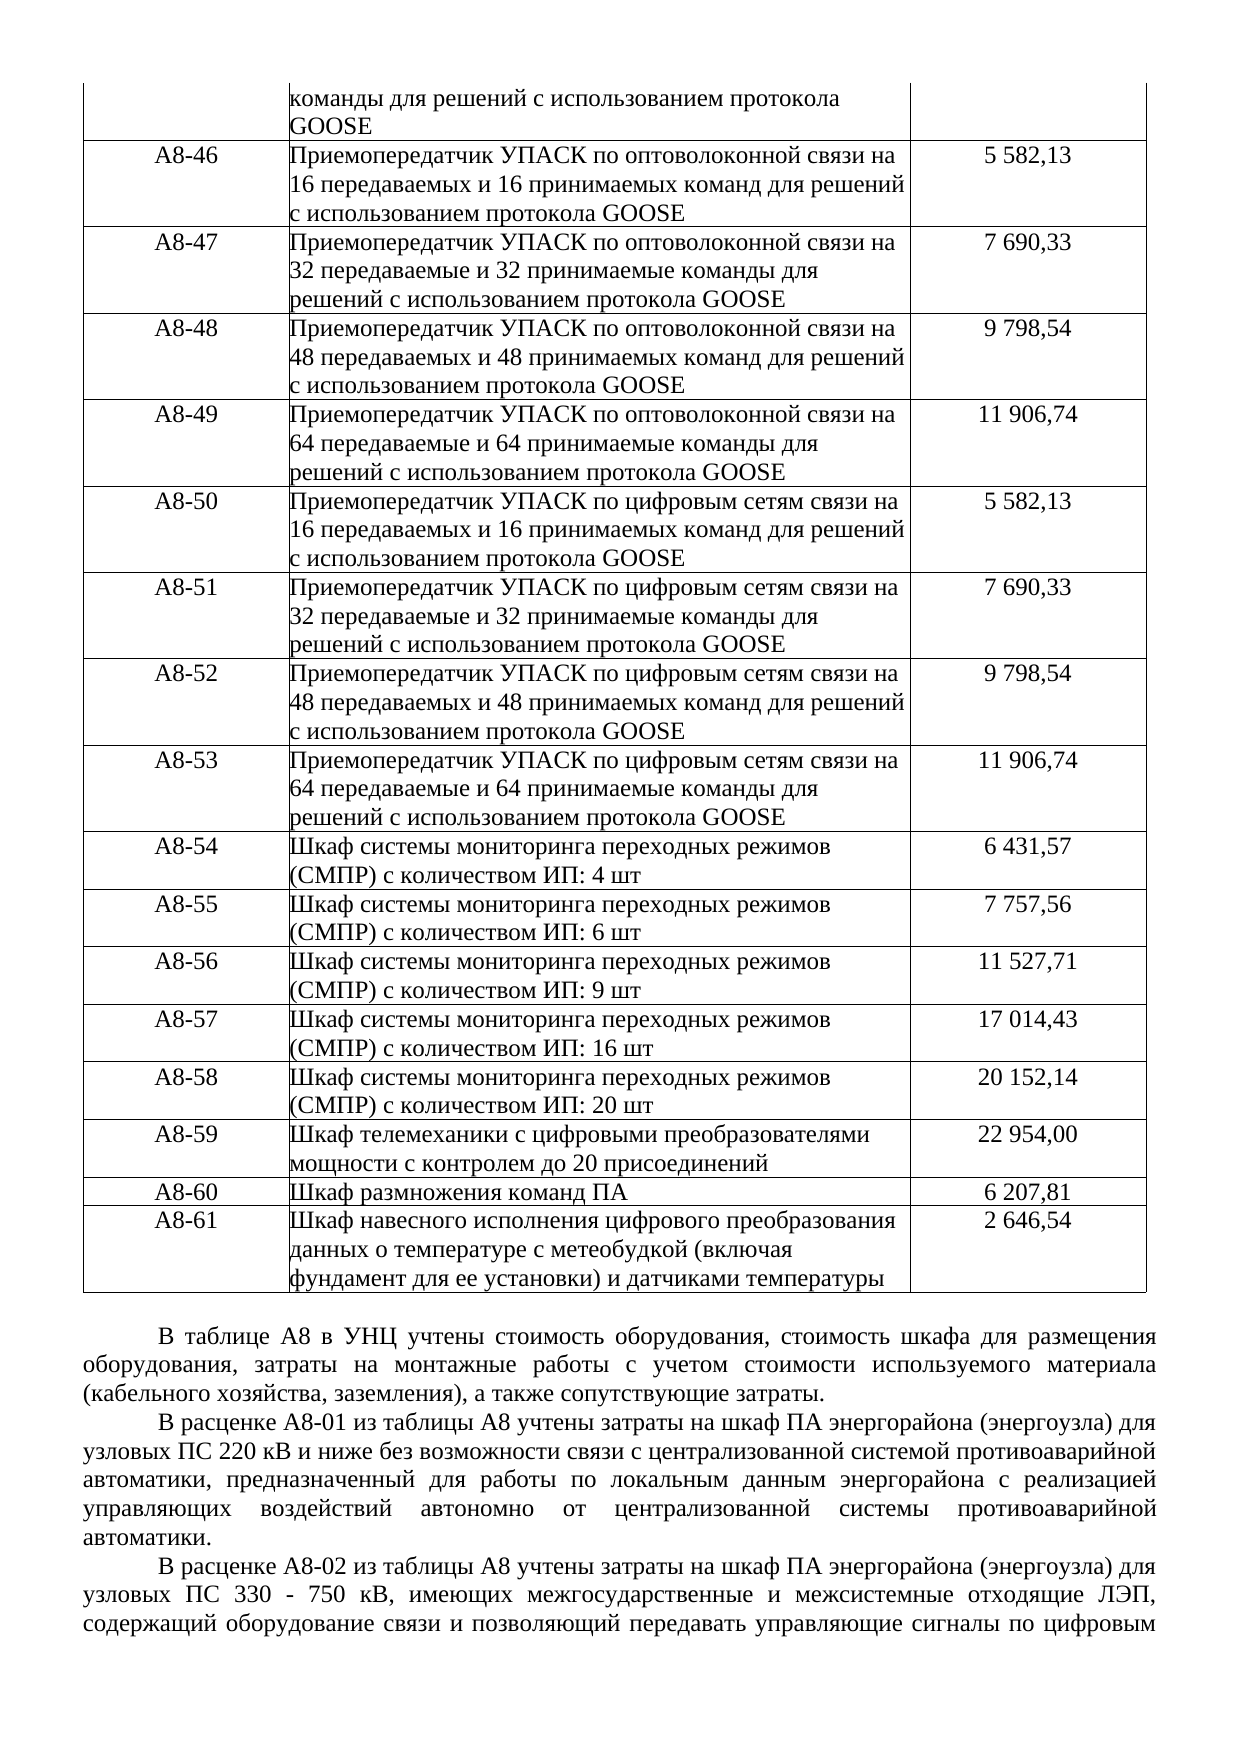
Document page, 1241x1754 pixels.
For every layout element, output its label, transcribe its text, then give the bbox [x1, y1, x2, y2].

table_cell 22 954,00 [911, 1120, 1146, 1177]
table_cell Приемопередатчик УПАСК по цифровым сетям связи на 48 передаваемых и 48 принимаемых команд для решений с использованием протокола GOOSE [290, 659, 910, 745]
table_cell А8-51 [84, 573, 289, 658]
table_cell 7 690,33 [911, 573, 1146, 658]
table_cell Приемопередатчик УПАСК по цифровым сетям связи на 64 передаваемые и 64 принимаемые команды для решений с использованием протокола GOOSE [290, 746, 910, 831]
table_cell 9 798,54 [911, 659, 1146, 745]
table_cell А8-53 [84, 746, 289, 831]
table_cell 11 527,71 [911, 947, 1146, 1004]
text В расценке А8-01 из таблицы А8 учтены затраты на шкаф ПА энергорайона (энергоузла) для узловых ПС 220 кВ и ниже без возможности связи с централизованной системой противоаварийной автоматики, предназначенный для работы по локальным данным энергорайона с реализацией управляющих воздействий автономно от централизованной системы противоаварийной автоматики. [83, 1407, 1157, 1551]
table_cell Приемопередатчик УПАСК по цифровым сетям связи на 16 передаваемых и 16 принимаемых команд для решений с использованием протокола GOOSE [290, 487, 910, 572]
table_cell Шкаф размножения команд ПА [290, 1178, 910, 1205]
table_cell Шкаф навесного исполнения цифрового преобразования данных о температуре с метеобудкой (включая фундамент для ее установки) и датчиками температуры [290, 1206, 910, 1292]
table_cell Приемопередатчик УПАСК по оптоволоконной связи на 64 передаваемые и 64 принимаемые команды для решений с использованием протокола GOOSE [290, 400, 910, 486]
table_cell 11 906,74 [911, 400, 1146, 486]
table_cell Шкаф системы мониторинга переходных режимов (СМПР) с количеством ИП: 6 шт [290, 890, 910, 946]
table_cell А8-47 [84, 227, 289, 313]
table_cell 7 690,33 [911, 227, 1146, 313]
table_cell 20 152,14 [911, 1062, 1146, 1119]
table_cell Приемопередатчик УПАСК по оптоволоконной связи на 16 передаваемых и 16 принимаемых команд для решений с использованием протокола GOOSE [290, 141, 910, 226]
table_cell команды для решений с использованием протокола GOOSE [290, 83, 910, 140]
table_cell А8-52 [84, 659, 289, 745]
table_cell 5 582,13 [911, 487, 1146, 572]
table_cell [911, 83, 1146, 140]
table_cell Шкаф системы мониторинга переходных режимов (СМПР) с количеством ИП: 20 шт [290, 1062, 910, 1119]
table_cell 5 582,13 [911, 141, 1146, 226]
table_cell Приемопередатчик УПАСК по оптоволоконной связи на 32 передаваемые и 32 принимаемые команды для решений с использованием протокола GOOSE [290, 227, 910, 313]
table_cell 2 646,54 [911, 1206, 1146, 1292]
table_cell А8-55 [84, 890, 289, 946]
table_cell 11 906,74 [911, 746, 1146, 831]
table_cell Шкаф системы мониторинга переходных режимов (СМПР) с количеством ИП: 16 шт [290, 1005, 910, 1061]
table_cell А8-48 [84, 314, 289, 399]
table_cell Шкаф телемеханики с цифровыми преобразователями мощности с контролем до 20 присоединений [290, 1120, 910, 1177]
table_cell А8-59 [84, 1120, 289, 1177]
table_cell А8-54 [84, 832, 289, 889]
table_cell 6 431,57 [911, 832, 1146, 889]
table_cell А8-49 [84, 400, 289, 486]
table_cell [84, 83, 289, 140]
text В таблице А8 в УНЦ учтены стоимость оборудования, стоимость шкафа для размещения оборудования, затраты на монтажные работы с учетом стоимости используемого материала (кабельного хозяйства, заземления), а также сопутствующие затраты. [83, 1321, 1157, 1407]
table_cell 7 757,56 [911, 890, 1146, 946]
table_cell А8-56 [84, 947, 289, 1004]
table_cell 6 207,81 [911, 1178, 1146, 1205]
table_cell А8-58 [84, 1062, 289, 1119]
table_cell А8-61 [84, 1206, 289, 1292]
table_cell А8-50 [84, 487, 289, 572]
table_cell Шкаф системы мониторинга переходных режимов (СМПР) с количеством ИП: 4 шт [290, 832, 910, 889]
table_cell 17 014,43 [911, 1005, 1146, 1061]
table_cell 9 798,54 [911, 314, 1146, 399]
table_cell Приемопередатчик УПАСК по цифровым сетям связи на 32 передаваемые и 32 принимаемые команды для решений с использованием протокола GOOSE [290, 573, 910, 658]
table_cell Приемопередатчик УПАСК по оптоволоконной связи на 48 передаваемых и 48 принимаемых команд для решений с использованием протокола GOOSE [290, 314, 910, 399]
table_cell Шкаф системы мониторинга переходных режимов (СМПР) с количеством ИП: 9 шт [290, 947, 910, 1004]
table_cell А8-60 [84, 1178, 289, 1205]
table_cell А8-46 [84, 141, 289, 226]
text В расценке А8-02 из таблицы А8 учтены затраты на шкаф ПА энергорайона (энергоузла) для узловых ПС 330 - 750 кВ, имеющих межгосударственные и межсистемные отходящие ЛЭП, содержащий оборудование связи и позволяющий передавать управляющие сигналы по цифровым [83, 1551, 1157, 1637]
table_cell А8-57 [84, 1005, 289, 1061]
